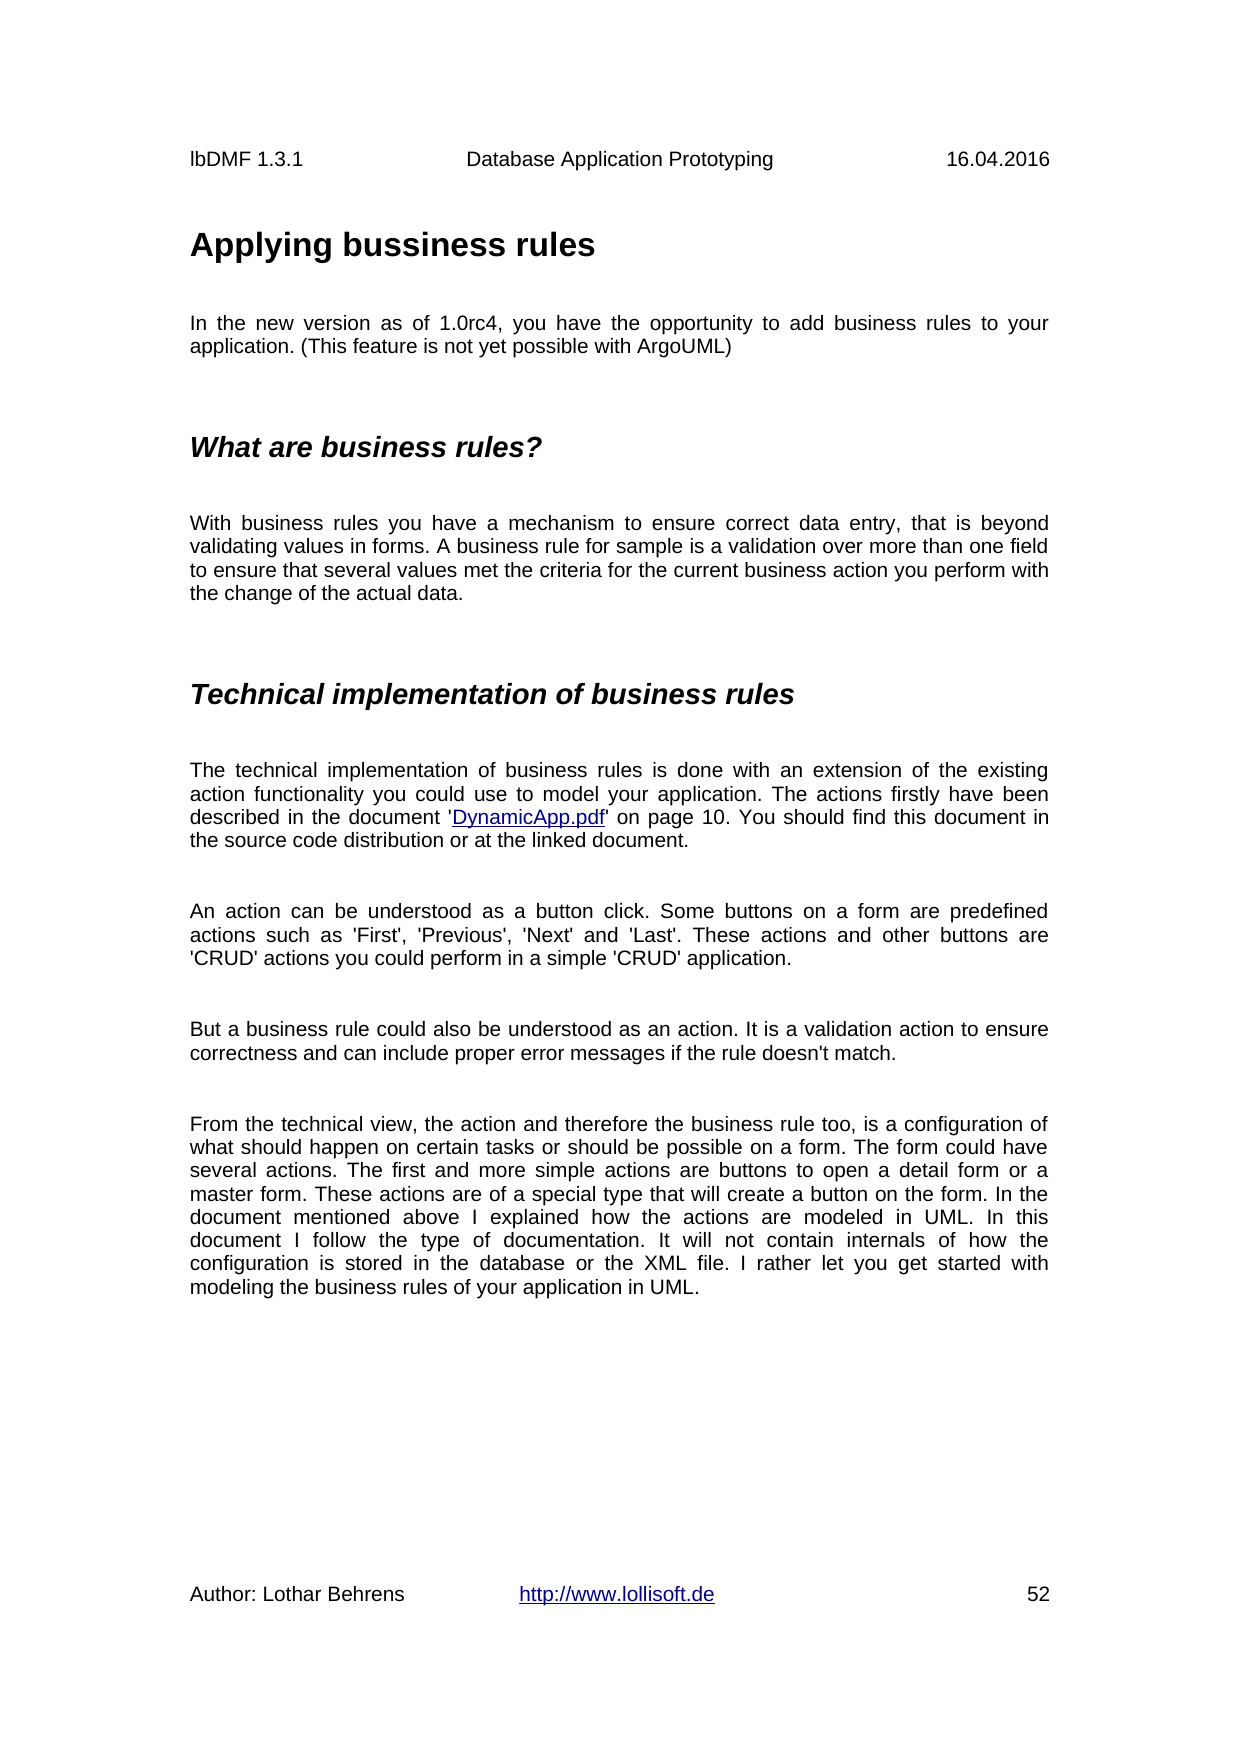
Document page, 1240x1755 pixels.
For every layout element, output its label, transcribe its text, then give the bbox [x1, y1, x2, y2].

text But a business rule could also be understood as an action. It is a validation action to ensure correctness and can include proper error messages if the rule doesn't match. [189, 1018, 1050, 1064]
text From the technical view, the action and therefore the business rule too, is a configuration of what should happen on certain tasks or should be possible on a form. The form could have several actions. The first and more simple actions are buttons to open a detail form or a master form. These actions are of a special type that will create a button on the form. In the document mentioned above I explained how the actions are modeled in UML. In this document I follow the type of documentation. It will not contain internals of how the configuration is stored in the database or the XML file. I rather let you get started with modeling the business rules of your application in UML. [189, 1113, 1050, 1298]
text With business rules you have a mechanism to ensure correct data entry, that is beyond validating values in forms. A business rule for sample is a validation over more than one field to ensure that several values met the criteria for the current business action you perform with the change of the actual data. [189, 512, 1050, 605]
text In the new version as of 1.0rc4, you have the opportunity to add business rules to your application. (This feature is not yet possible with ArgoUML) [189, 311, 1050, 358]
text An action can be understood as a button click. Some buttons on a form are predefined actions such as 'First', 'Previous', 'Next' and 'Last'. These actions and other buttons are 'CRUD' actions you could perform in a simple 'CRUD' application. [189, 900, 1050, 970]
text The technical implementation of business rules is done with an extension of the existing action functionality you could use to model your application. The actions firstly have been described in the document 'DynamicApp.pdf' on page 10. You should find this document in the source code distribution or at the linked document. [189, 759, 1050, 852]
subtitle Applying bussiness rules [189, 226, 1050, 263]
subtitle Technical implementation of business rules [189, 678, 1050, 711]
subtitle What are business rules? [189, 431, 1050, 464]
